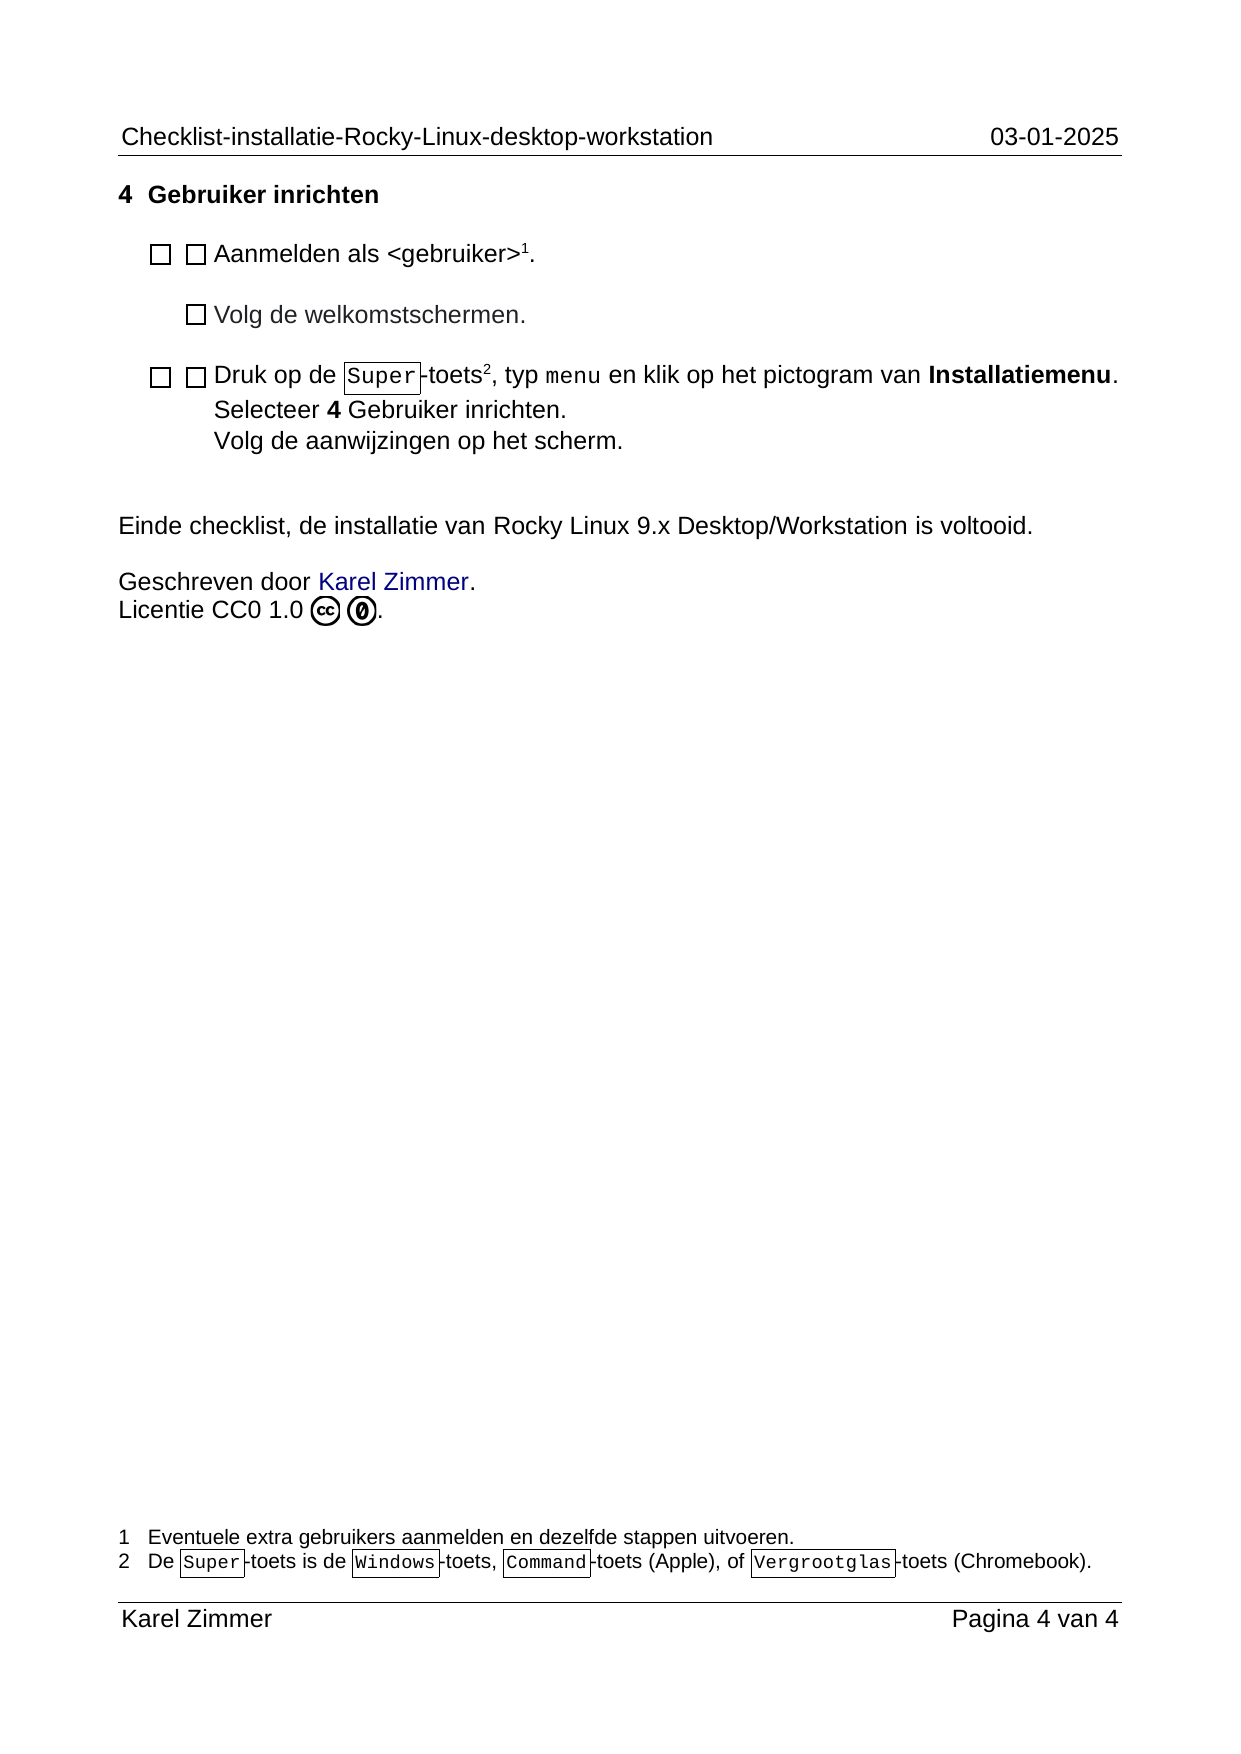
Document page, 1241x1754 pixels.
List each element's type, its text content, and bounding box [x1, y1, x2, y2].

table_cell Volg de aanwijzingen op het scherm. [213, 426, 1122, 456]
table_cell [177, 300, 213, 330]
table_cell [142, 300, 177, 330]
list Geschreven door Karel Zimmer. [118, 568, 1122, 596]
list Licentie CC0 1.0 [118, 596, 310, 626]
picture [310, 596, 340, 626]
table_cell [177, 395, 213, 426]
table_cell [142, 269, 177, 300]
picture [347, 596, 377, 626]
table_cell [142, 360, 177, 395]
table_cell [118, 269, 142, 300]
list Gebruiker inrichten [118, 177, 1122, 211]
table_cell [177, 360, 213, 395]
table_cell [213, 269, 1122, 300]
table_header [142, 239, 177, 269]
table_cell [118, 395, 142, 426]
table_cell [142, 426, 177, 456]
table_header [118, 239, 142, 269]
table_cell [213, 330, 1122, 360]
table_cell Volg de welkomstschermen. [213, 300, 1122, 330]
table_cell [177, 330, 213, 360]
table_cell [142, 330, 177, 360]
table_cell [118, 300, 142, 330]
table_header Aanmelden als <GEBRUIKER>. [213, 239, 1122, 269]
list . [377, 596, 1122, 626]
table_cell Selecteer 4 Gebruiker inrichten. [213, 395, 1122, 426]
table_cell [177, 269, 213, 300]
table_header [177, 239, 213, 269]
table_cell [118, 360, 142, 395]
text Einde checklist, de installatie van Rocky Linux 9.x Desktop/Workstation is voltooid. [118, 512, 1122, 540]
table_cell Druk op de Super-toets, typ menu en klik op het pictogram van Installatiemenu. [213, 360, 1122, 395]
table_cell [142, 395, 177, 426]
table_cell [177, 426, 213, 456]
table_cell [118, 426, 142, 456]
table_cell [118, 330, 142, 360]
